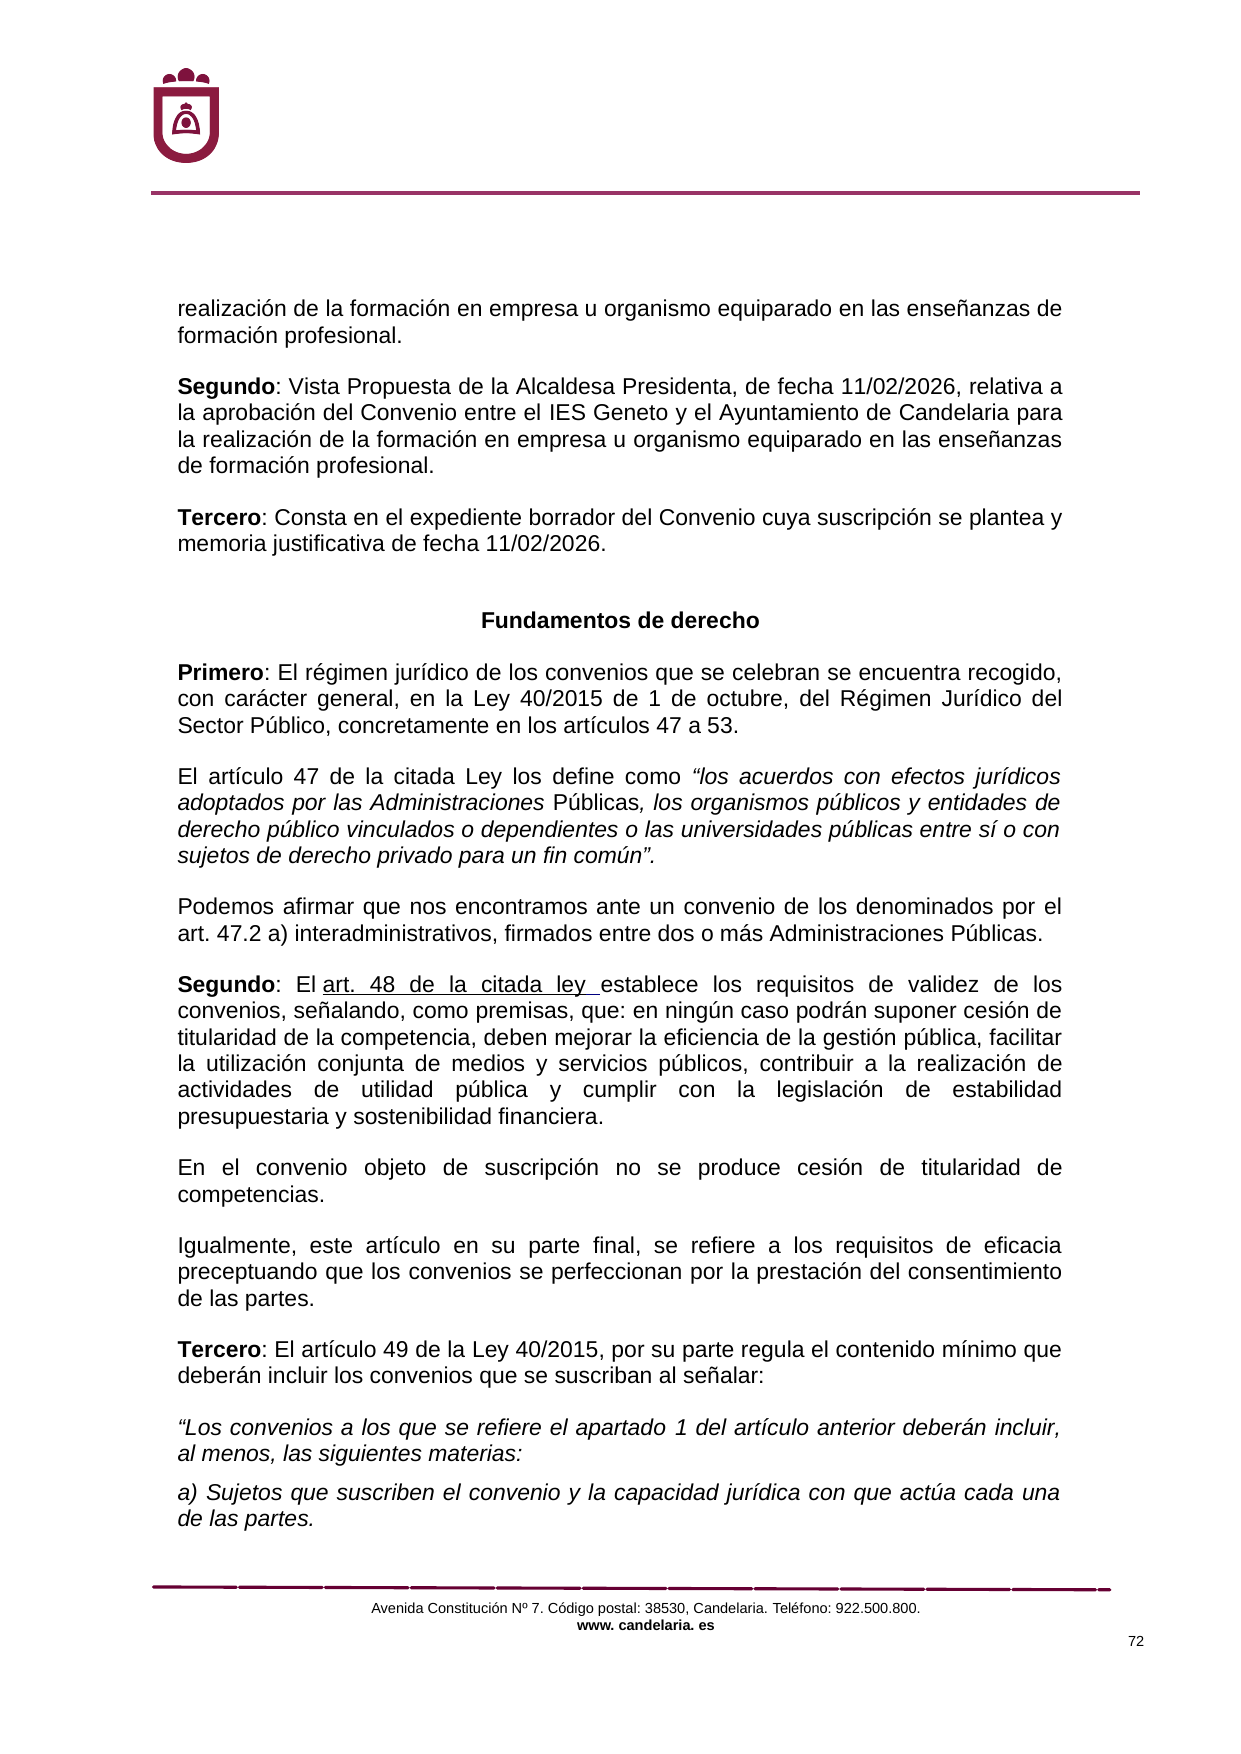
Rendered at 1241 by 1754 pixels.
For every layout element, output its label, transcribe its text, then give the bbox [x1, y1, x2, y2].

text a) Sujetos que suscriben el convenio y la capacidad jurídica con que actúa cada una de las partes. [177, 1479, 1063, 1532]
text realización de la formación en empresa u organismo equiparado en las enseñanzas de formación profesional. [177, 295, 1063, 348]
text El artículo 47 de la citada Ley los define como “los acuerdos con efectos jurídicos adoptados por las Administraciones Públicas, los organismos públicos y entidades de derecho público vinculados o dependientes o las universidades públicas entre sí o con sujetos de derecho privado para un fin común”. [177, 763, 1063, 868]
text Igualmente, este artículo en su parte final, se refiere a los requisitos de eficacia preceptuando que los convenios se perfeccionan por la prestación del consentimiento de las partes. [177, 1232, 1063, 1311]
text Segundo: Vista Propuesta de la Alcaldesa Presidenta, de fecha 11/02/2026, relativa a la aprobación del Convenio entre el IES Geneto y el Ayuntamiento de Candelaria para la realización de la formación en empresa u organismo equiparado en las enseñanzas de formación profesional. [177, 373, 1063, 478]
text Fundamentos de derecho [177, 607, 1063, 634]
text Tercero: Consta en el expediente borrador del Convenio cuya suscripción se plantea y memoria justificativa de fecha 11/02/2026. [177, 503, 1063, 556]
text En el convenio objeto de suscripción no se produce cesión de titularidad de competencias. [177, 1154, 1063, 1207]
text Tercero: El artículo 49 de la Ley 40/2015, por su parte regula el contenido mínimo que deberán incluir los convenios que se suscriban al señalar: [177, 1336, 1063, 1389]
text Segundo: El art. 48 de la citada ley establece los requisitos de validez de los convenios, señalando, como premisas, que: en ningún caso podrán suponer cesión de titularidad de la competencia, deben mejorar la eficiencia de la gestión pública, facilitar la utilización conjunta de medios y servicios públicos, contribuir a la realización de actividades de utilidad pública y cumplir con la legislación de estabilidad presupuestaria y sostenibilidad financiera. [177, 971, 1063, 1129]
text Primero: El régimen jurídico de los convenios que se celebran se encuentra recogido, con carácter general, en la Ley 40/2015 de 1 de octubre, del Régimen Jurídico del Sector Público, concretamente en los artículos 47 a 53. [177, 659, 1063, 738]
text “Los convenios a los que se refiere el apartado 1 del artículo anterior deberán incluir, al menos, las siguientes materias: [177, 1414, 1063, 1466]
text Podemos afirmar que nos encontramos ante un convenio de los denominados por el art. 47.2 a) interadministrativos, firmados entre dos o más Administraciones Públicas. [177, 893, 1063, 946]
